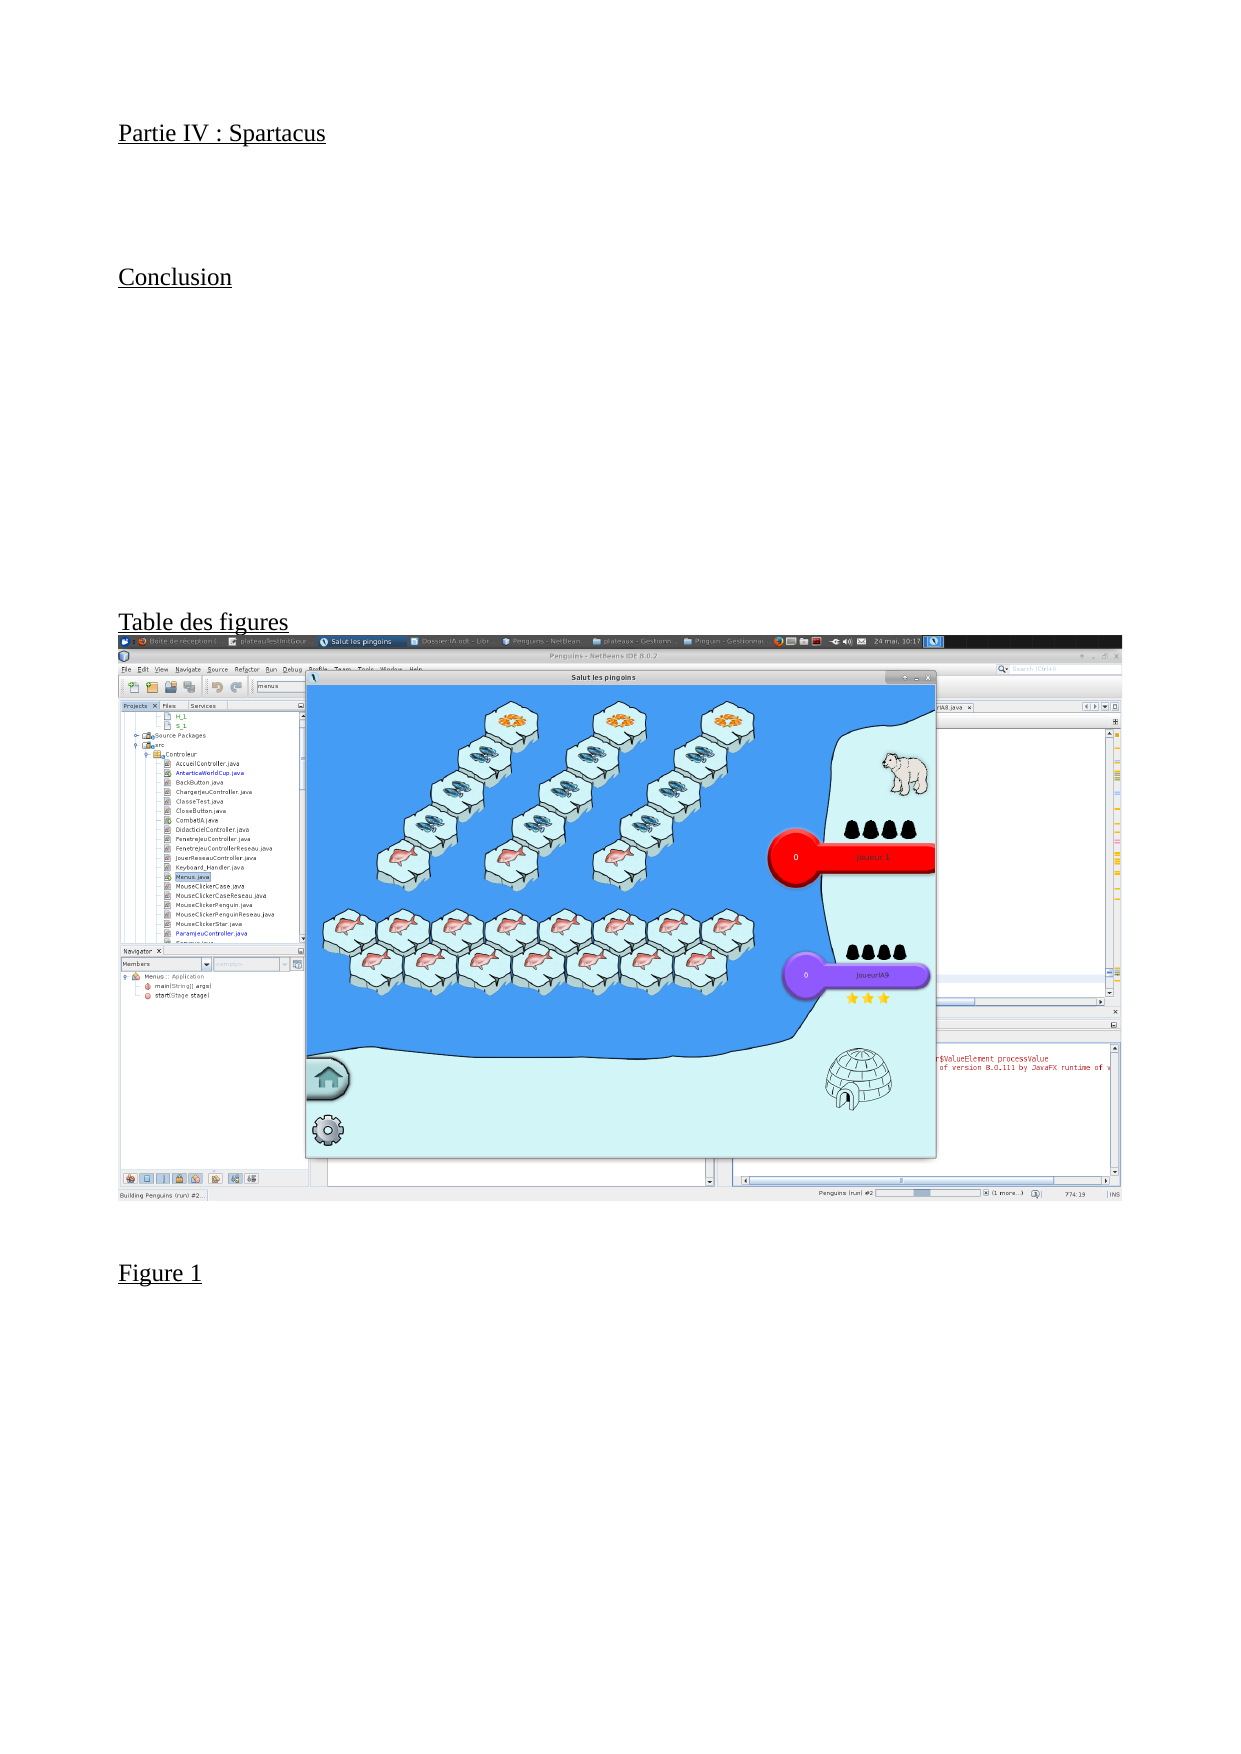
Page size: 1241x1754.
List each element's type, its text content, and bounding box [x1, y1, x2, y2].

picture [118, 635, 1123, 1201]
text Figure 1 [118, 1258, 1122, 1287]
text Partie IV : Spartacus [118, 118, 1122, 147]
text Conclusion [118, 262, 1122, 291]
text Table des figures [118, 607, 1122, 635]
